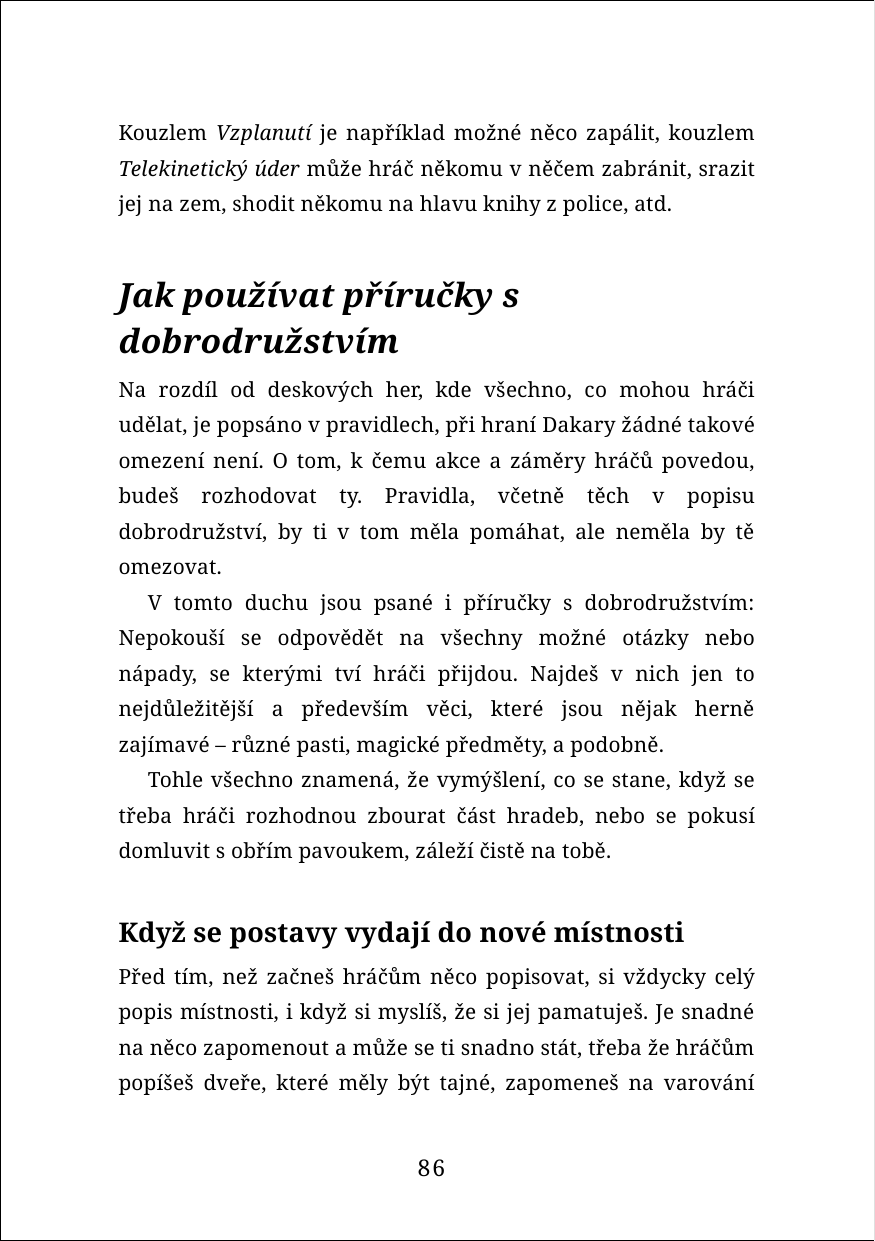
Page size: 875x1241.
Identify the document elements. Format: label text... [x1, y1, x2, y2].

text Kouzlem Vzplanutí je například možné něco zapálit, kouzlem Telekinetický úder může hráč někomu v něčem zabránit, srazit jej na zem, shodit někomu na hlavu knihy z police, atd. [118, 118, 756, 218]
text Před tím, než začneš hráčům něco popisovat, si vždycky celý popis místnosti, i když si myslíš, že si jej pamatuješ. Je snadné na něco zapomenout a může se ti snadno stát, třeba že hráčům popíšeš dveře, které měly být tajné, zapomeneš na varování [118, 962, 756, 1097]
subtitle Když se postavy vydají do nové místnosti [118, 913, 756, 950]
subtitle Jak používat příručky s dobrodružstvím [118, 272, 756, 363]
text Na rozdíl od deskových her, kde všechno, co mohou hráči udělat, je popsáno v pravidlech, při hraní Dakary žádné takové omezení není. O tom, k čemu akce a záměry hráčů povedou, budeš rozhodovat ty. Pravidla, včetně těch v popisu dobrodružství, by ti v tom měla pomáhat, ale neměla by tě omezovat. V tomto duchu jsou psané i příručky s dobrodružstvím: Nepokouší se odpovědět na všechny možné otázky nebo nápady, se kterými tví hráči přijdou. Najdeš v nich jen to nejdůležitější a především věci, které jsou nějak herně zajímavé – různé pasti, magické předměty, a podobně. Tohle všechno znamená, že vymýšlení, co se stane, když se třeba hráči rozhodnou zbourat část hradeb, nebo se pokusí domluvit s obřím pavoukem, záleží čistě na tobě. [118, 375, 756, 865]
